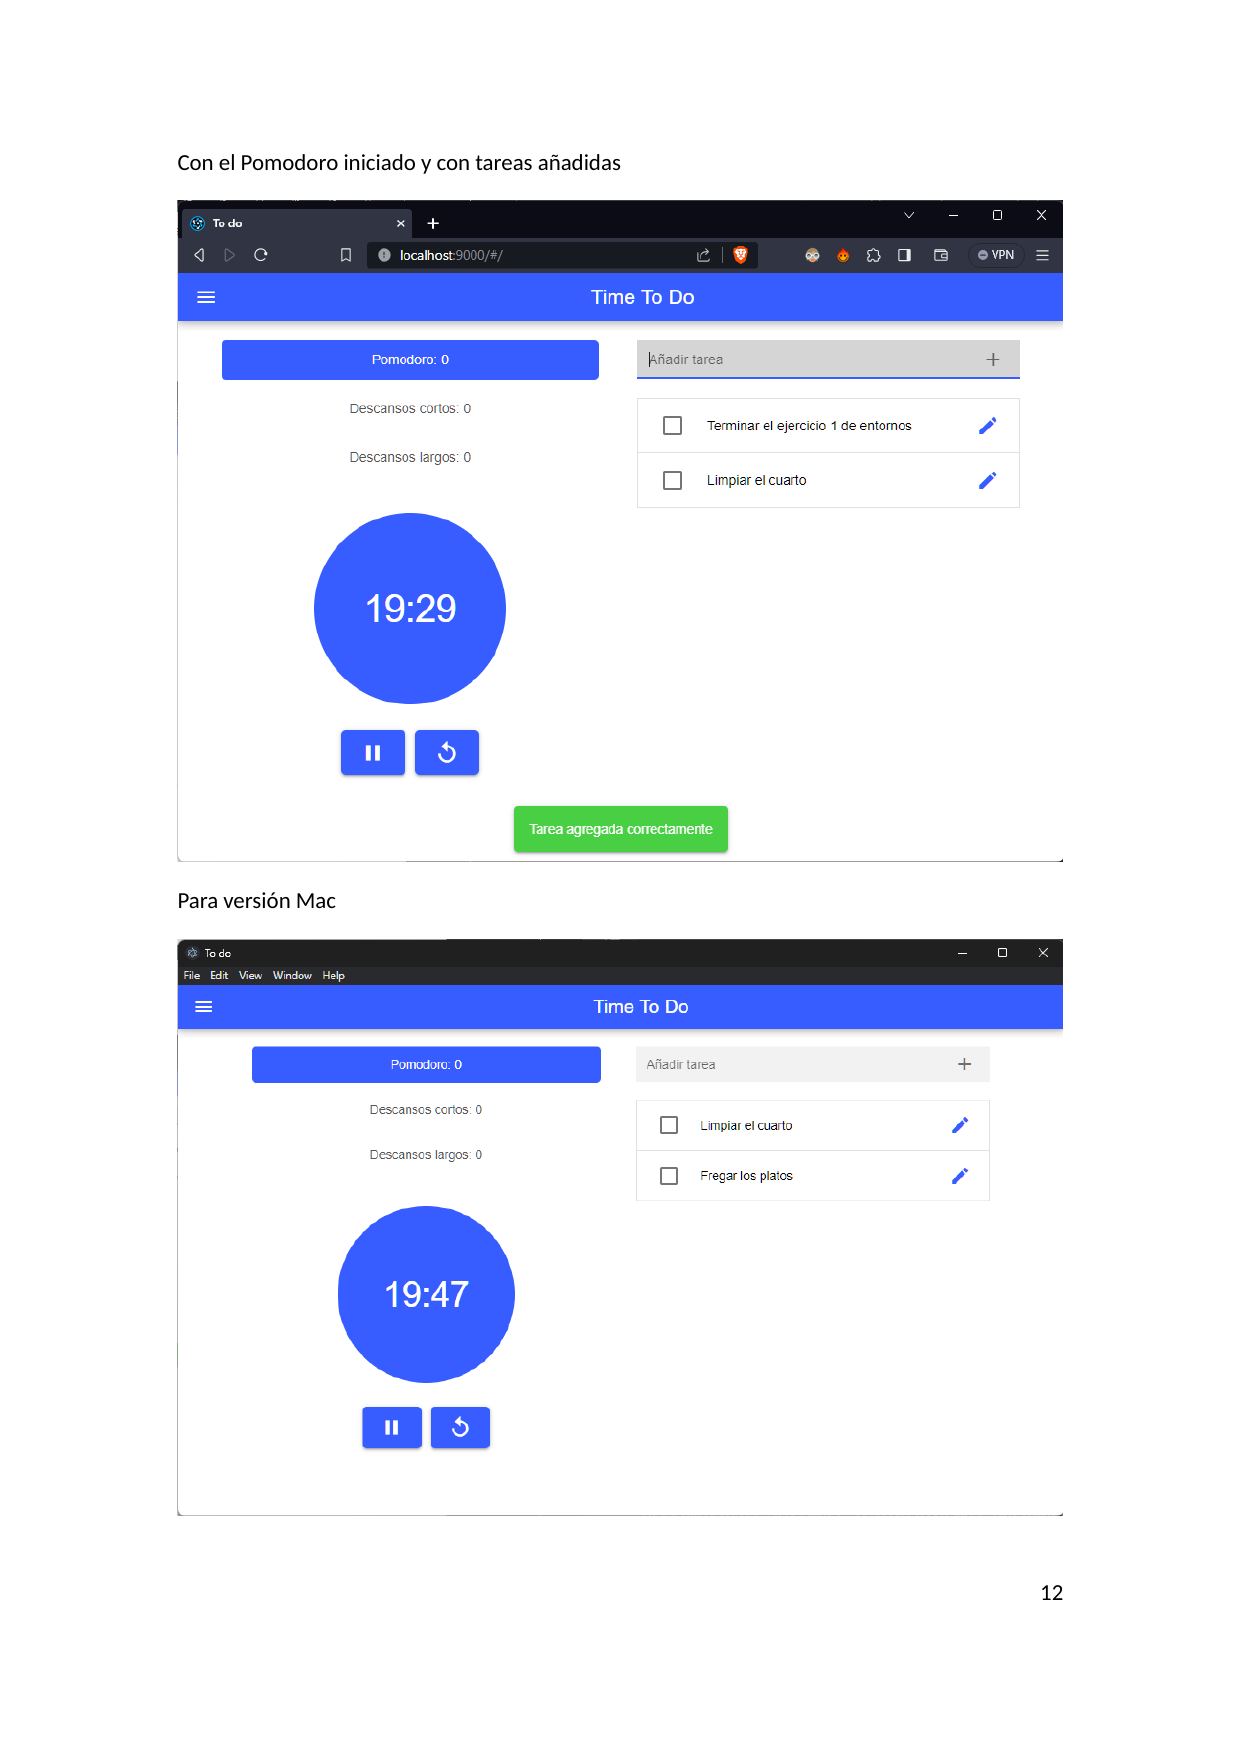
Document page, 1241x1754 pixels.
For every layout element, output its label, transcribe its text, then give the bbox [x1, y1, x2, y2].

text Con el Pomodoro iniciado y con tareas añadidas [177, 148, 1063, 176]
picture [177, 200, 1063, 862]
picture [177, 939, 1063, 1516]
text Para versión Mac [177, 887, 1063, 914]
